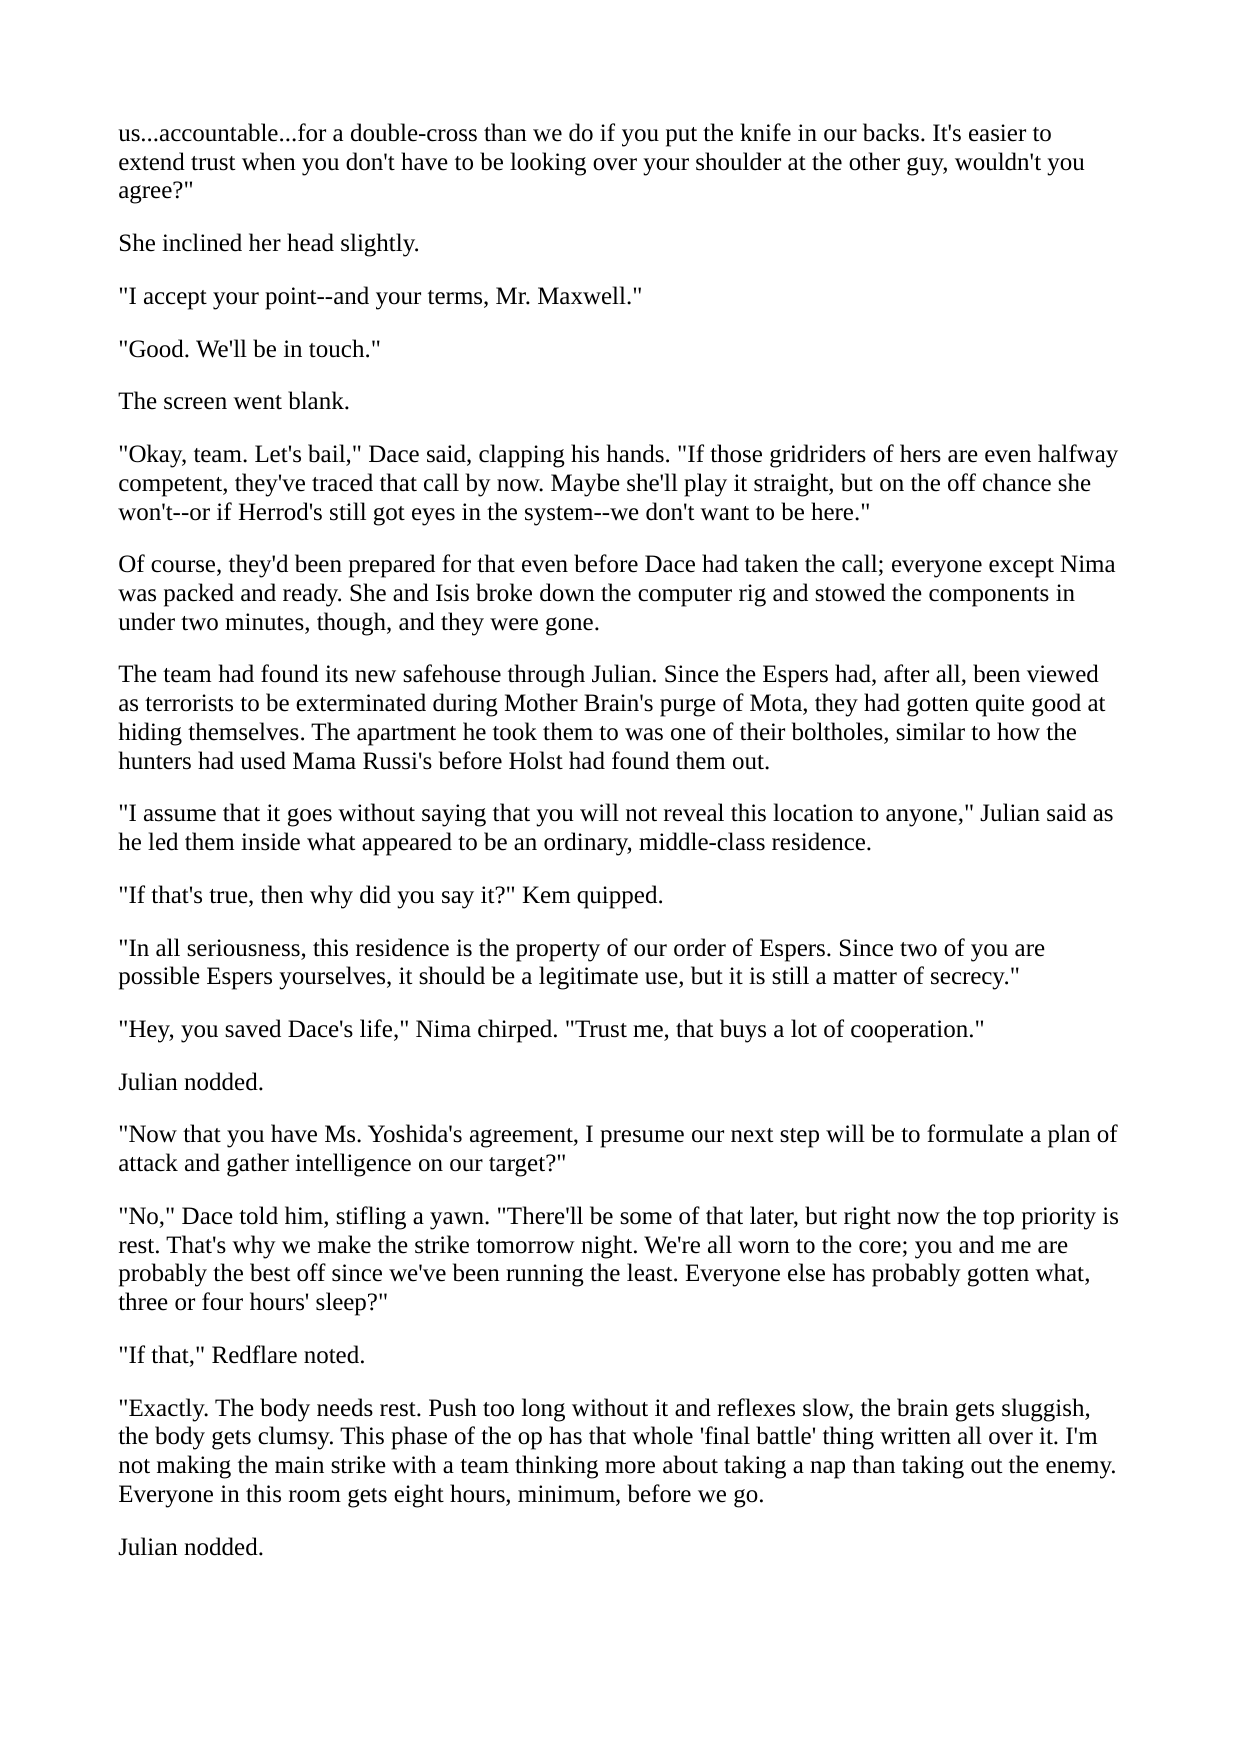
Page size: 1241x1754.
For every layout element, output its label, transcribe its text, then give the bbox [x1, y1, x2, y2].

text "Okay, team. Let's bail," Dace said, clapping his hands. "If those gridriders of hers are even halfway competent, they've traced that call by now. Maybe she'll play it straight, but on the off chance she won't--or if Herrod's still got eyes in the system--we don't want to be here." [118, 439, 1122, 525]
text The team had found its new safehouse through Julian. Since the Espers had, after all, been viewed as terrorists to be exterminated during Mother Brain's purge of Mota, they had gotten quite good at hiding themselves. The apartment he took them to was one of their boltholes, similar to how the hunters had used Mama Russi's before Holst had found them out. [118, 659, 1122, 774]
text "Hey, you saved Dace's life," Nima chirped. "Trust me, that buys a lot of cooperation." [118, 1014, 1122, 1043]
text us...accountable...for a double-cross than we do if you put the knife in our backs. It's easier to extend trust when you don't have to be looking over your shoulder at the other guy, wouldn't you agree?" [118, 118, 1122, 204]
text "I accept your point--and your terms, Mr. Maxwell." [118, 281, 1122, 310]
text "Exactly. The body needs rest. Push too long without it and reflexes slow, the brain gets sluggish, the body gets clumsy. This phase of the op has that whole 'final battle' thing written all over it. I'm not making the main strike with a team thinking more about taking a nap than taking out the enemy. Everyone in this room gets eight hours, minimum, before we go. [118, 1393, 1122, 1508]
text She inclined her head slightly. [118, 228, 1122, 257]
text "In all seriousness, this residence is the property of our order of Espers. Since two of you are possible Espers yourselves, it should be a legitimate use, but it is still a matter of secrecy." [118, 933, 1122, 990]
text "I assume that it goes without saying that you will not reveal this location to anyone," Julian said as he led them inside what appeared to be an ordinary, middle-class residence. [118, 798, 1122, 856]
text Julian nodded. [118, 1067, 1122, 1096]
text "Now that you have Ms. Yoshida's agreement, I presume our next step will be to formulate a plan of attack and gather intelligence on our target?" [118, 1119, 1122, 1177]
text "If that," Redflare noted. [118, 1340, 1122, 1369]
text "Good. We'll be in touch." [118, 334, 1122, 362]
text Of course, they'd been prepared for that even before Dace had taken the call; everyone except Nima was packed and ready. She and Isis broke down the computer rig and stowed the components in under two minutes, though, and they were gone. [118, 549, 1122, 636]
text "If that's true, then why did you say it?" Kem quipped. [118, 880, 1122, 909]
text "No," Dace told him, stifling a yawn. "There'll be some of that later, but right now the top priority is rest. That's why we make the strike tomorrow night. We're all worn to the core; you and me are probably the best off since we've been running the least. Everyone else has probably gotten what, three or four hours' sleep?" [118, 1201, 1122, 1316]
text The screen went blank. [118, 386, 1122, 415]
text Julian nodded. [118, 1532, 1122, 1560]
